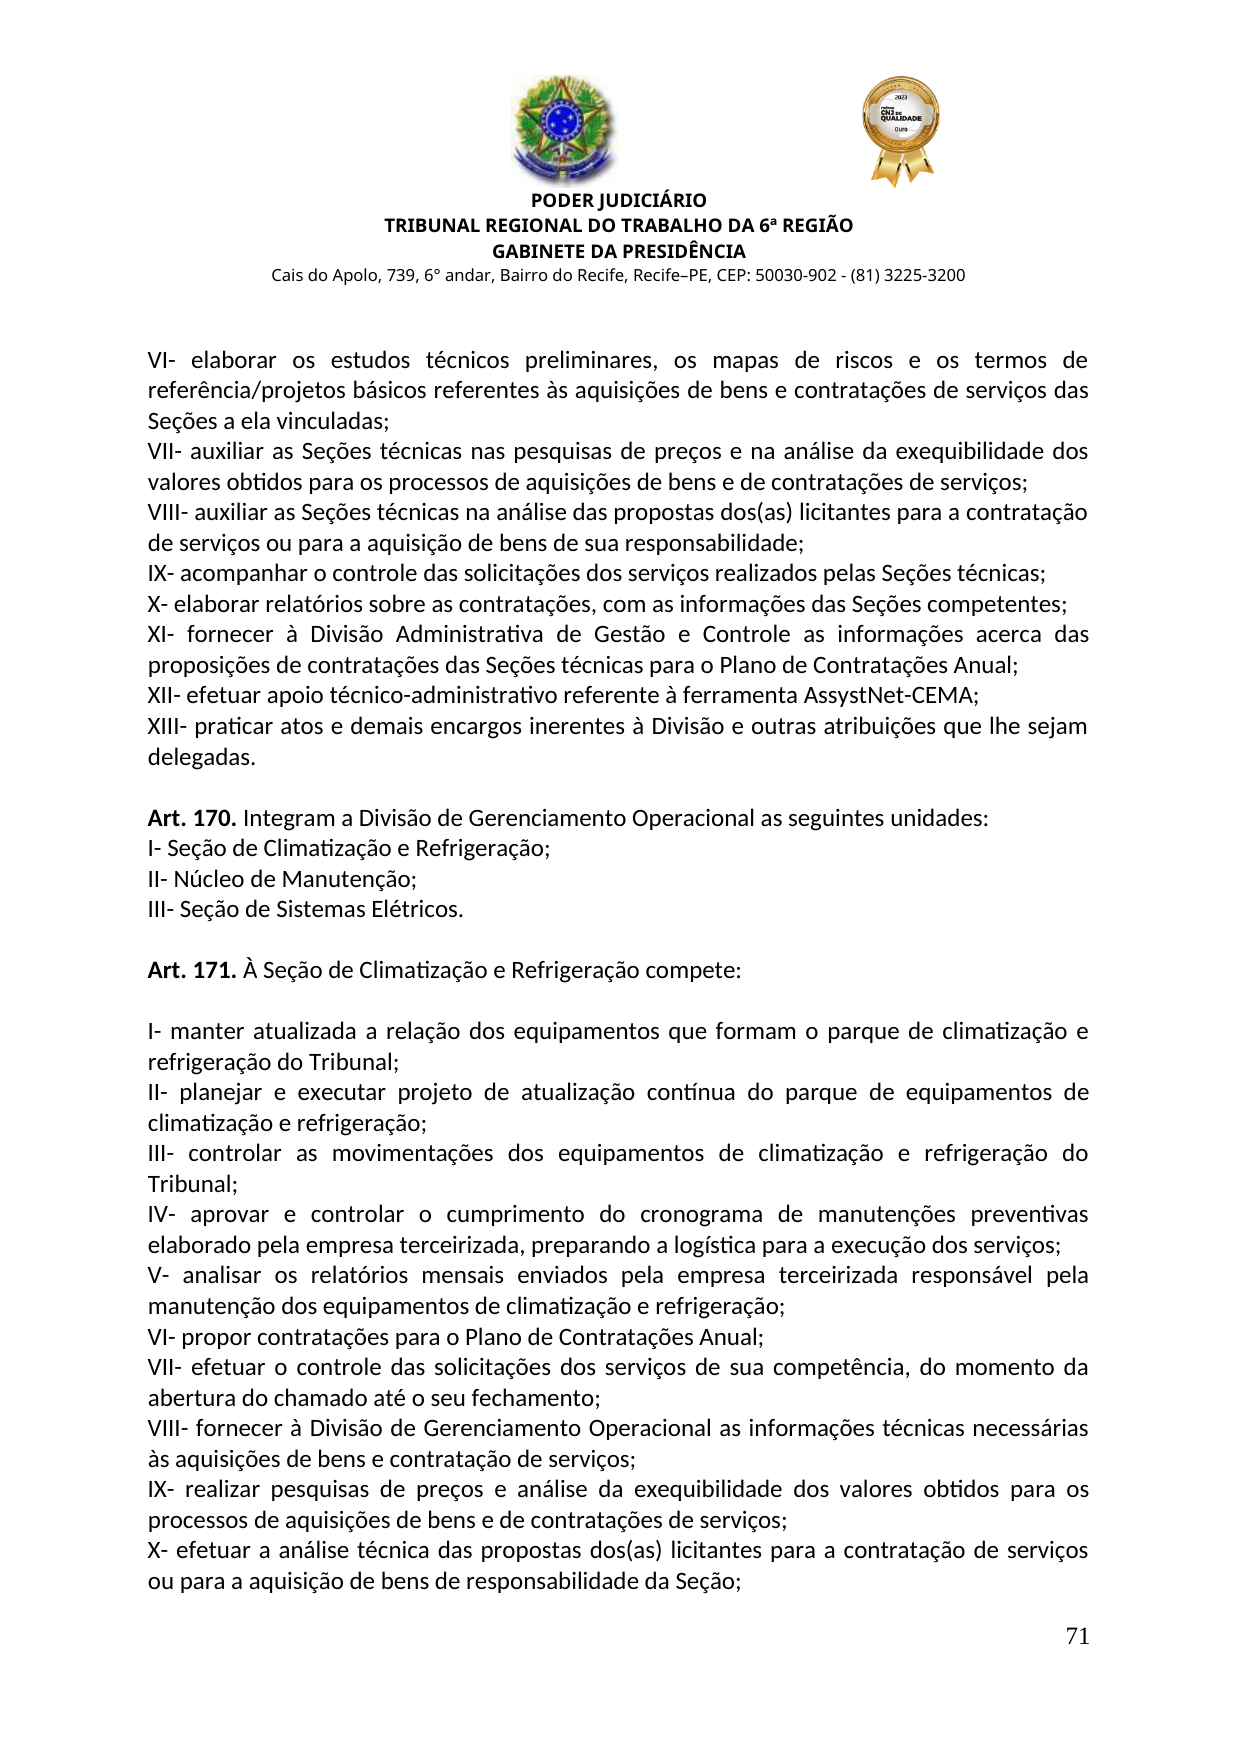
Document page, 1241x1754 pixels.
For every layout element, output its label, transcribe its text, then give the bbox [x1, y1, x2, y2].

picture [510, 75, 619, 188]
subtitle XII- efetuar apoio técnico-administrativo referente à ferramenta AssystNet-CEMA; [147, 680, 1090, 710]
subtitle VIII- auxiliar as Seções técnicas na análise das propostas dos(as) licitantes para a contratação de serviços ou para a aquisição de bens de sua responsabilidade; [147, 497, 1090, 558]
subtitle VII- efetuar o controle das solicitações dos serviços de sua competência, do momento da abertura do chamado até o seu fechamento; [147, 1351, 1090, 1412]
subtitle Art. 171. À Seção de Climatização e Refrigeração compete: [147, 954, 1090, 985]
subtitle Art. 170. Integram a Divisão de Gerenciamento Operacional as seguintes unidades: [147, 802, 1090, 832]
subtitle VIII- fornecer à Divisão de Gerenciamento Operacional as informações técnicas necessárias às aquisições de bens e contratação de serviços; [147, 1412, 1090, 1473]
subtitle II- planejar e executar projeto de atualização contínua do parque de equipamentos de climatização e refrigeração; [147, 1076, 1090, 1137]
subtitle IX- realizar pesquisas de preços e análise da exequibilidade dos valores obtidos para os processos de aquisições de bens e de contratações de serviços; [147, 1473, 1090, 1534]
subtitle III- controlar as movimentações dos equipamentos de climatização e refrigeração do Tribunal; [147, 1137, 1090, 1198]
subtitle VII- auxiliar as Seções técnicas nas pesquisas de preços e na análise da exequibilidade dos valores obtidos para os processos de aquisições de bens e de contratações de serviços; [147, 436, 1090, 497]
subtitle X- efetuar a análise técnica das propostas dos(as) licitantes para a contratação de serviços ou para a aquisição de bens de responsabilidade da Seção; [147, 1534, 1090, 1595]
subtitle X- elaborar relatórios sobre as contratações, com as informações das Seções competentes; [147, 588, 1090, 619]
subtitle XI- fornecer à Divisão Administrativa de Gestão e Controle as informações acerca das proposições de contratações das Seções técnicas para o Plano de Contratações Anual; [147, 619, 1090, 680]
subtitle XIII- praticar atos e demais encargos inerentes à Divisão e outras atribuições que lhe sejam delegadas. [147, 710, 1090, 771]
subtitle IX- acompanhar o controle das solicitações dos serviços realizados pelas Seções técnicas; [147, 558, 1090, 588]
subtitle III- Seção de Sistemas Elétricos. [147, 893, 1090, 924]
subtitle I- Seção de Climatização e Refrigeração; [147, 832, 1090, 863]
subtitle II- Núcleo de Manutenção; [147, 863, 1090, 893]
picture [191, 75, 300, 188]
subtitle IV- aprovar e controlar o cumprimento do cronograma de manutenções preventivas elaborado pela empresa terceirizada, preparando a logística para a execução dos serviços; [147, 1198, 1090, 1259]
picture [862, 76, 940, 188]
subtitle VI- elaborar os estudos técnicos preliminares, os mapas de riscos e os termos de referência/projetos básicos referentes às aquisições de bens e contratações de serviços das Seções a ela vinculadas; [147, 344, 1090, 436]
subtitle VI- propor contratações para o Plano de Contratações Anual; [147, 1321, 1090, 1351]
subtitle V- analisar os relatórios mensais enviados pela empresa terceirizada responsável pela manutenção dos equipamentos de climatização e refrigeração; [147, 1259, 1090, 1321]
subtitle I- manter atualizada a relação dos equipamentos que formam o parque de climatização e refrigeração do Tribunal; [147, 1015, 1090, 1076]
